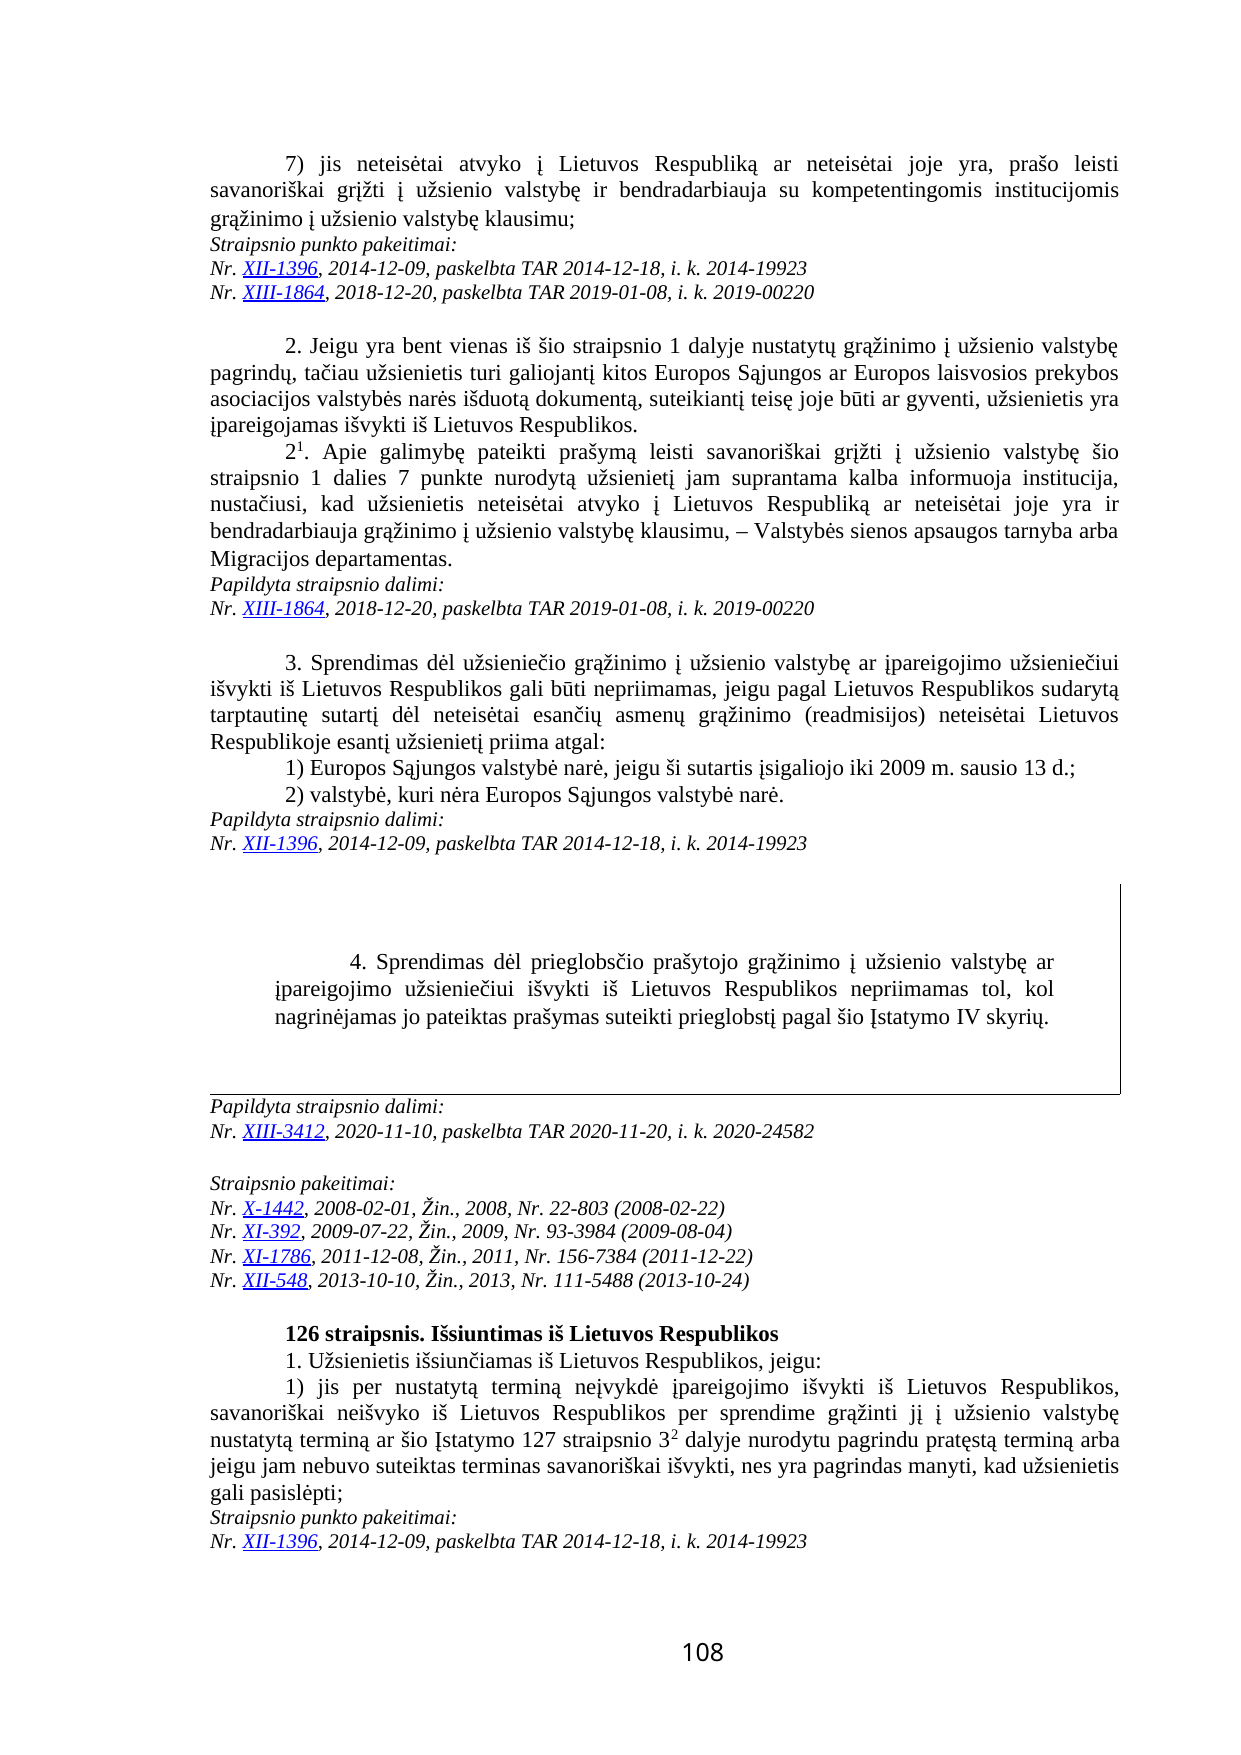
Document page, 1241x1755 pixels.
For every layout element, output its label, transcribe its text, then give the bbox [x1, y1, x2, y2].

text Straipsnio punkto pakeitimai: [210, 231, 1120, 256]
text 2) valstybė, kuri nėra Europos Sąjungos valstybė narė. [210, 781, 1120, 807]
text 21. Apie galimybę pateikti prašymą leisti savanoriškai grįžti į užsienio valstybę šio straipsnio 1 dalies 7 punkte nurodytą užsienietį jam suprantama kalba informuoja institucija, nustačiusi, kad užsienietis neteisėtai atvyko į Lietuvos Respubliką ar neteisėtai joje yra ir bendradarbiauja grąžinimo į užsienio valstybę klausimu, – Valstybės sienos apsaugos tarnyba arba Migracijos departamentas. [210, 438, 1120, 572]
text 7) jis neteisėtai atvyko į Lietuvos Respubliką ar neteisėtai joje yra, prašo leisti savanoriškai grįžti į užsienio valstybę ir bendradarbiauja su kompetentingomis institucijomis grąžinimo į užsienio valstybę klausimu; [210, 150, 1120, 231]
text Nr. XII-1396, 2014-12-09, paskelbta TAR 2014-12-18, i. k. 2014-19923 [210, 831, 1120, 855]
text Straipsnio pakeitimai: [210, 1171, 1120, 1195]
text Nr. XII-1396, 2014-12-09, paskelbta TAR 2014-12-18, i. k. 2014-19923 [210, 1529, 1120, 1553]
text Nr. XI-392, 2009-07-22, Žin., 2009, Nr. 93-3984 (2009-08-04) [210, 1219, 1120, 1243]
text 126 straipsnis. Išsiuntimas iš Lietuvos Respublikos [210, 1320, 1120, 1347]
text 1) Europos Sąjungos valstybė narė, jeigu ši sutartis įsigaliojo iki 2009 m. sausio 13 d.; [210, 754, 1120, 781]
text 1. Užsienietis išsiunčiamas iš Lietuvos Respublikos, jeigu: [210, 1347, 1120, 1373]
text Papildyta straipsnio dalimi: [210, 1094, 1120, 1118]
text Nr. X-1442, 2008-02-01, Žin., 2008, Nr. 22-803 (2008-02-22) [210, 1195, 1120, 1219]
text Nr. XIII-3412, 2020-11-10, paskelbta TAR 2020-11-20, i. k. 2020-24582 [210, 1118, 1120, 1143]
text Papildyta straipsnio dalimi: [210, 807, 1120, 831]
text 3. Sprendimas dėl užsieniečio grąžinimo į užsienio valstybę ar įpareigojimo užsieniečiui išvykti iš Lietuvos Respublikos gali būti nepriimamas, jeigu pagal Lietuvos Respublikos sudarytą tarptautinę sutartį dėl neteisėtai esančių asmenų grąžinimo (readmisijos) neteisėtai Lietuvos Respublikoje esantį užsienietį priima atgal: [210, 649, 1120, 754]
text Nr. XIII-1864, 2018-12-20, paskelbta TAR 2019-01-08, i. k. 2019-00220 [210, 279, 1120, 304]
text 1) jis per nustatytą terminą neįvykdė įpareigojimo išvykti iš Lietuvos Respublikos, savanoriškai neišvyko iš Lietuvos Respublikos per sprendime grąžinti jį į užsienio valstybę nustatytą terminą ar šio Įstatymo 127 straipsnio 32 dalyje nurodytu pagrindu pratęstą terminą arba jeigu jam nebuvo suteiktas terminas savanoriškai išvykti, nes yra pagrindas manyti, kad užsienietis gali pasislėpti; [210, 1373, 1120, 1505]
text 2. Jeigu yra bent vienas iš šio straipsnio 1 dalyje nustatytų grąžinimo į užsienio valstybę pagrindų, tačiau užsienietis turi galiojantį kitos Europos Sąjungos ar Europos laisvosios prekybos asociacijos valstybės narės išduotą dokumentą, suteikiantį teisę joje būti ar gyventi, užsienietis yra įpareigojamas išvykti iš Lietuvos Respublikos. [210, 332, 1120, 438]
text 4. Sprendimas dėl prieglobsčio prašytojo grąžinimo į užsienio valstybę ar įpareigojimo užsieniečiui išvykti iš Lietuvos Respublikos nepriimamas tol, kol nagrinėjamas jo pateiktas prašymas suteikti prieglobstį pagal šio Įstatymo IV skyrių. [210, 884, 1120, 1094]
text Straipsnio punkto pakeitimai: [210, 1505, 1120, 1529]
text Nr. XI-1786, 2011-12-08, Žin., 2011, Nr. 156-7384 (2011-12-22) [210, 1243, 1120, 1268]
text Nr. XII-548, 2013-10-10, Žin., 2013, Nr. 111-5488 (2013-10-24) [210, 1268, 1120, 1292]
text Nr. XIII-1864, 2018-12-20, paskelbta TAR 2019-01-08, i. k. 2019-00220 [210, 596, 1120, 620]
text Papildyta straipsnio dalimi: [210, 572, 1120, 596]
text Nr. XII-1396, 2014-12-09, paskelbta TAR 2014-12-18, i. k. 2014-19923 [210, 256, 1120, 279]
